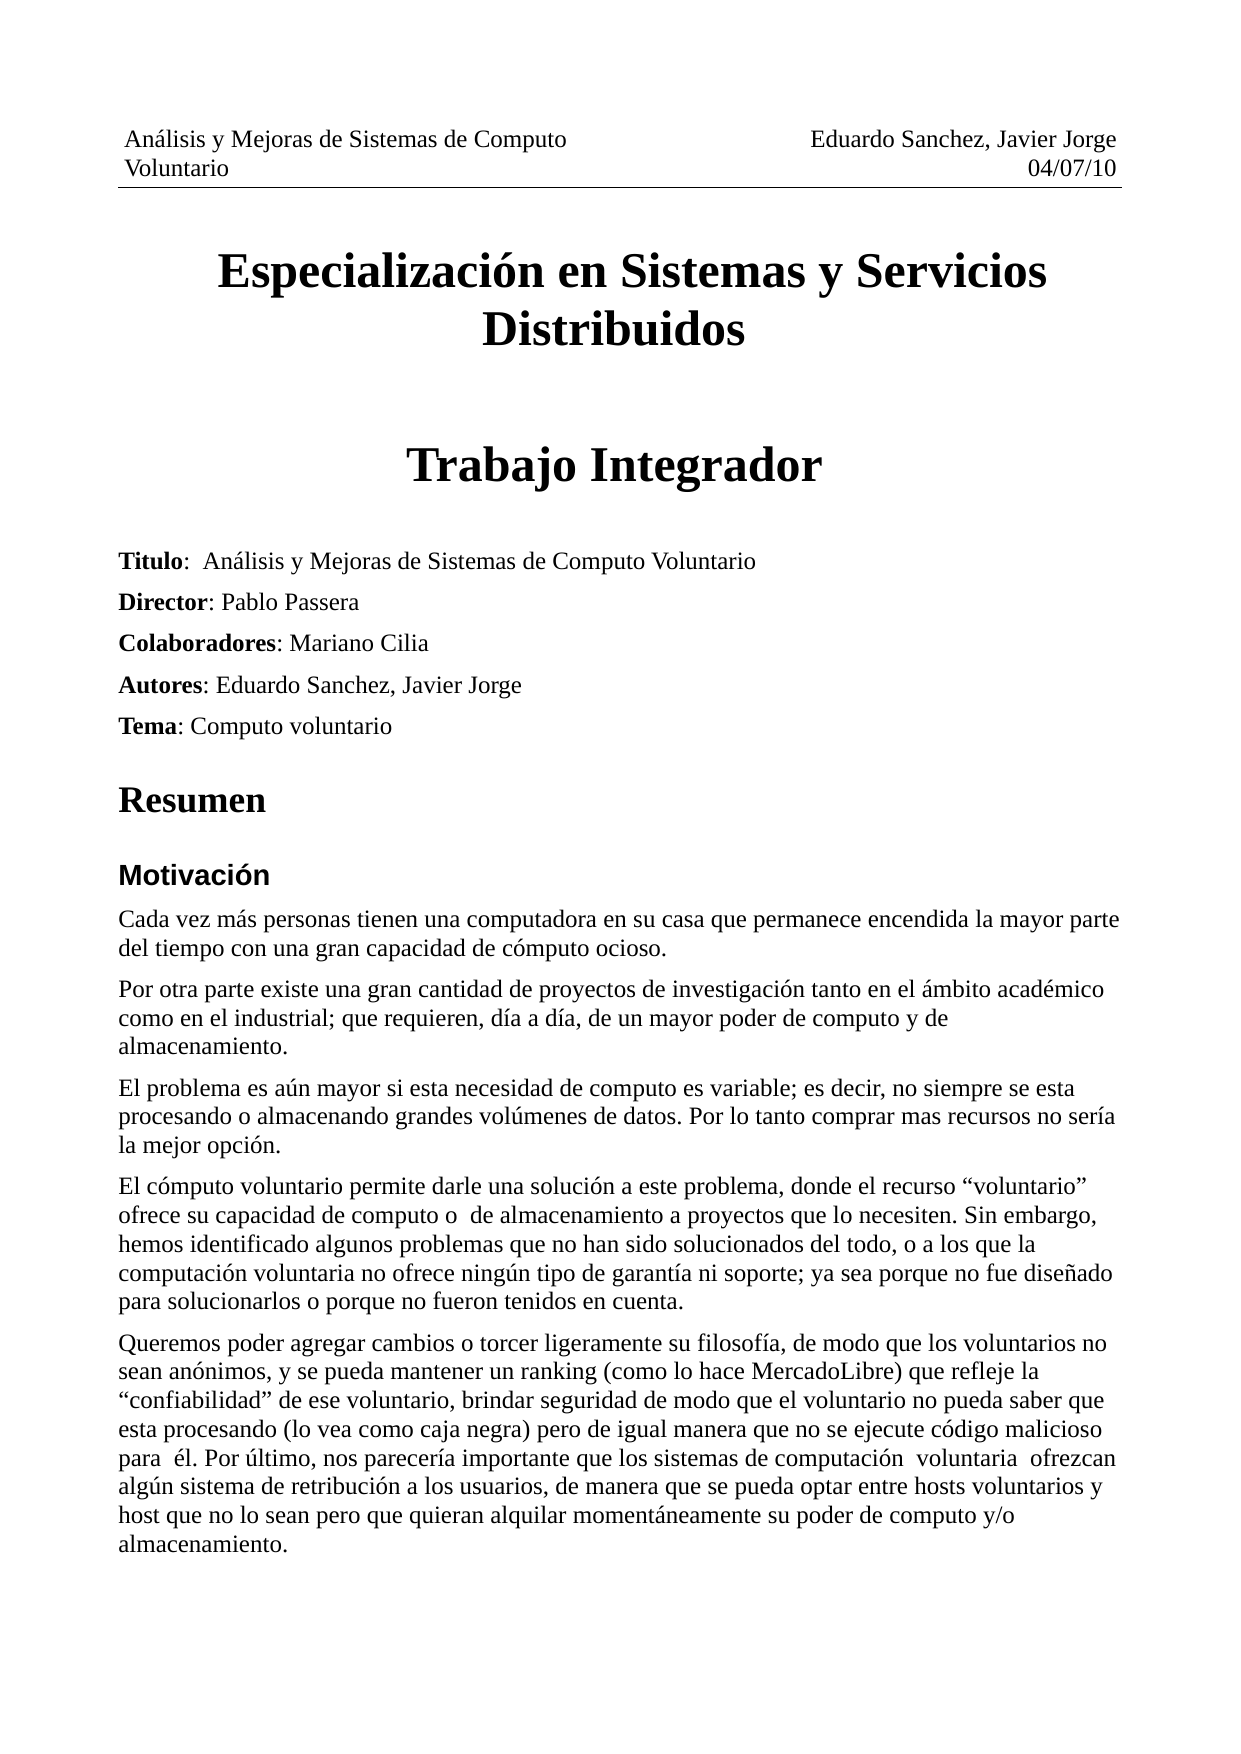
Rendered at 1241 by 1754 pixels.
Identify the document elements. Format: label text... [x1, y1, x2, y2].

text El cómputo voluntario permite darle una solución a este problema, donde el recurso “voluntario” ofrece su capacidad de computo o de almacenamiento a proyectos que lo necesiten. Sin embargo, hemos identificado algunos problemas que no han sido solucionados del todo, o a los que la computación voluntaria no ofrece ningún tipo de garantía ni soporte; ya sea porque no fue diseñado para solucionarlos o porque no fueron tenidos en cuenta. [118, 1171, 1122, 1315]
text Tema: Computo voluntario [118, 711, 1122, 740]
text El problema es aún mayor si esta necesidad de computo es variable; es decir, no siempre se esta procesando o almacenando grandes volúmenes de datos. Por lo tanto comprar mas recursos no sería la mejor opción. [118, 1073, 1122, 1159]
text Autores: Eduardo Sanchez, Javier Jorge [118, 670, 1122, 698]
text Director: Pablo Passera [118, 587, 1122, 616]
text Queremos poder agregar cambios o torcer ligeramente su filosofía, de modo que los voluntarios no sean anónimos, y se pueda mantener un ranking (como lo hace MercadoLibre) que refleje la “confiabilidad” de ese voluntario, brindar seguridad de modo que el voluntario no pueda saber que esta procesando (lo vea como caja negra) pero de igual manera que no se ejecute código malicioso para él. Por último, nos parecería importante que los sistemas de computación voluntaria ofrezcan algún sistema de retribución a los usuarios, de manera que se pueda optar entre hosts voluntarios y host que no lo sean pero que quieran alquilar momentáneamente su poder de computo y/o almacenamiento. [118, 1328, 1122, 1558]
text Titulo: Análisis y Mejoras de Sistemas de Computo Voluntario [118, 546, 1122, 575]
subtitle Especialización en Sistemas y Servicios Distribuidos [118, 241, 1122, 356]
text Por otra parte existe una gran cantidad de proyectos de investigación tanto en el ámbito académico como en el industrial; que requieren, día a día, de un mayor poder de computo y de almacenamiento. [118, 974, 1122, 1060]
subtitle Trabajo Integrador [118, 435, 1122, 492]
subtitle Motivación [118, 858, 1122, 891]
text Cada vez más personas tienen una computadora en su casa que permanece encendida la mayor parte del tiempo con una gran capacidad de cómputo ocioso. [118, 904, 1122, 961]
subtitle Resumen [118, 777, 1122, 820]
text Colaboradores: Mariano Cilia [118, 628, 1122, 657]
